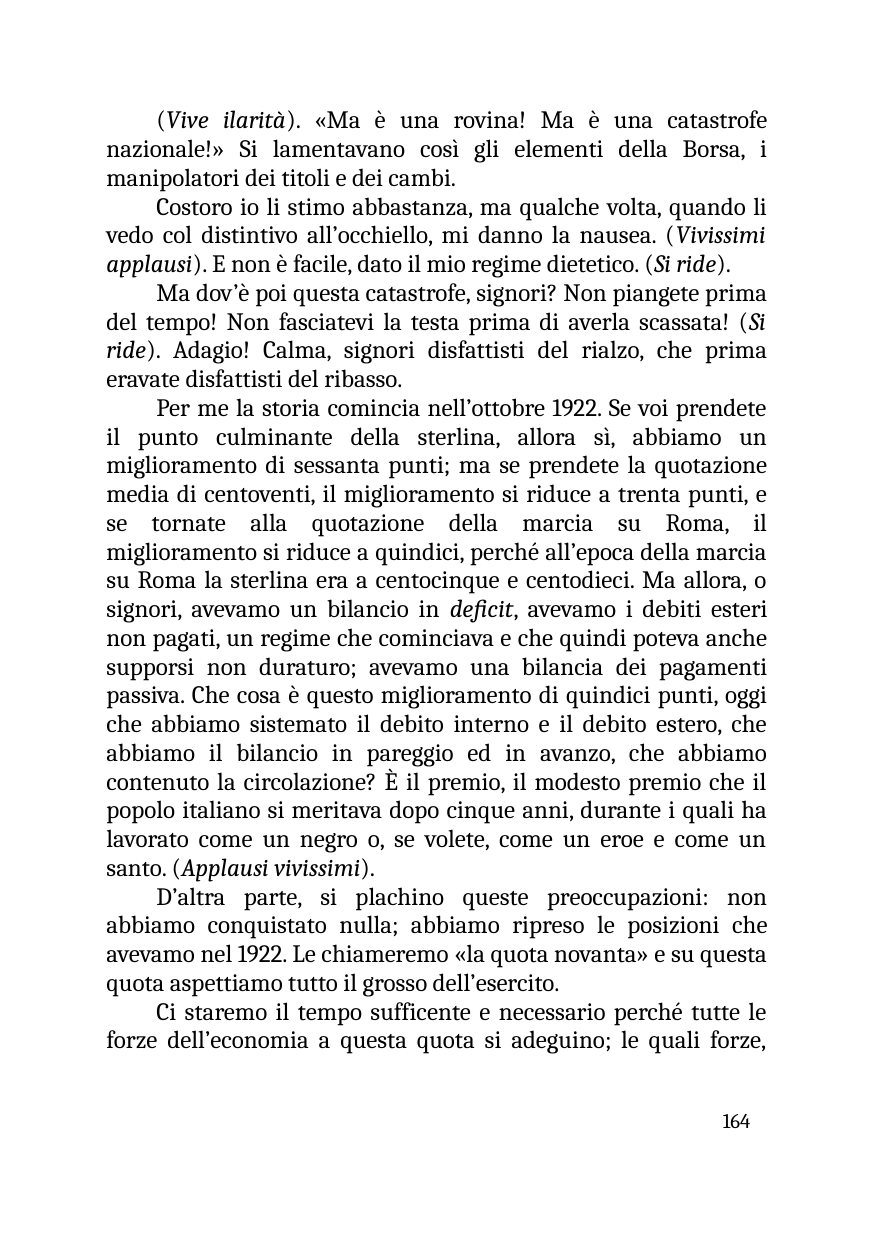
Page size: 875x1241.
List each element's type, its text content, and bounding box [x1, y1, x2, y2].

text Per me la storia comincia nell’ottobre 1922. Se voi prendete il punto culminante della sterlina, allora sì, abbiamo un miglioramento di sessanta punti; ma se prendete la quotazione media di centoventi, il miglioramento si riduce a trenta punti, e se tornate alla quotazione della marcia su Roma, il miglioramento si riduce a quindici, perché all’epoca della marcia su Roma la sterlina era a centocinque e centodieci. Ma allora, o signori, avevamo un bilancio in deficit, avevamo i debiti esteri non pagati, un regime che cominciava e che quindi poteva anche supporsi non duraturo; avevamo una bilancia dei pagamenti passiva. Che cosa è questo miglioramento di quindici punti, oggi che abbiamo sistemato il debito interno e il debito estero, che abbiamo il bilancio in pareggio ed in avanzo, che abbiamo contenuto la circolazione? È il premio, il modesto premio che il popolo italiano si meritava dopo cinque anni, durante i quali ha lavorato come un negro o, se volete, come un eroe e come un santo. (Applausi vivissimi). [106, 394, 768, 882]
text (Vive ilarità). «Ma è una rovina! Ma è una catastrofe nazionale!» Si lamentavano così gli elementi della Borsa, i manipolatori dei titoli e dei cambi. [106, 106, 768, 192]
text Ma dov’è poi questa catastrofe, signori? Non piangete prima del tempo! Non fasciatevi la testa prima di averla scassata! (Si ride). Adagio! Calma, signori disfattisti del rialzo, che prima eravate disfattisti del ribasso. [106, 279, 768, 394]
text Costoro io li stimo abbastanza, ma qualche volta, quando li vedo col distintivo all’occhiello, mi danno la nausea. (Vivissimi applausi). E non è facile, dato il mio regime dietetico. (Si ride). [106, 192, 768, 279]
text Ci staremo il tempo sufficente e necessario perché tutte le forze dell’economia a questa quota si adeguino; le quali forze, [106, 997, 768, 1055]
text D’altra parte, si plachino queste preoccupazioni: non abbiamo conquistato nulla; abbiamo ripreso le posizioni che avevamo nel 1922. Le chiameremo «la quota novanta» e su questa quota aspettiamo tutto il grosso dell’esercito. [106, 882, 768, 997]
